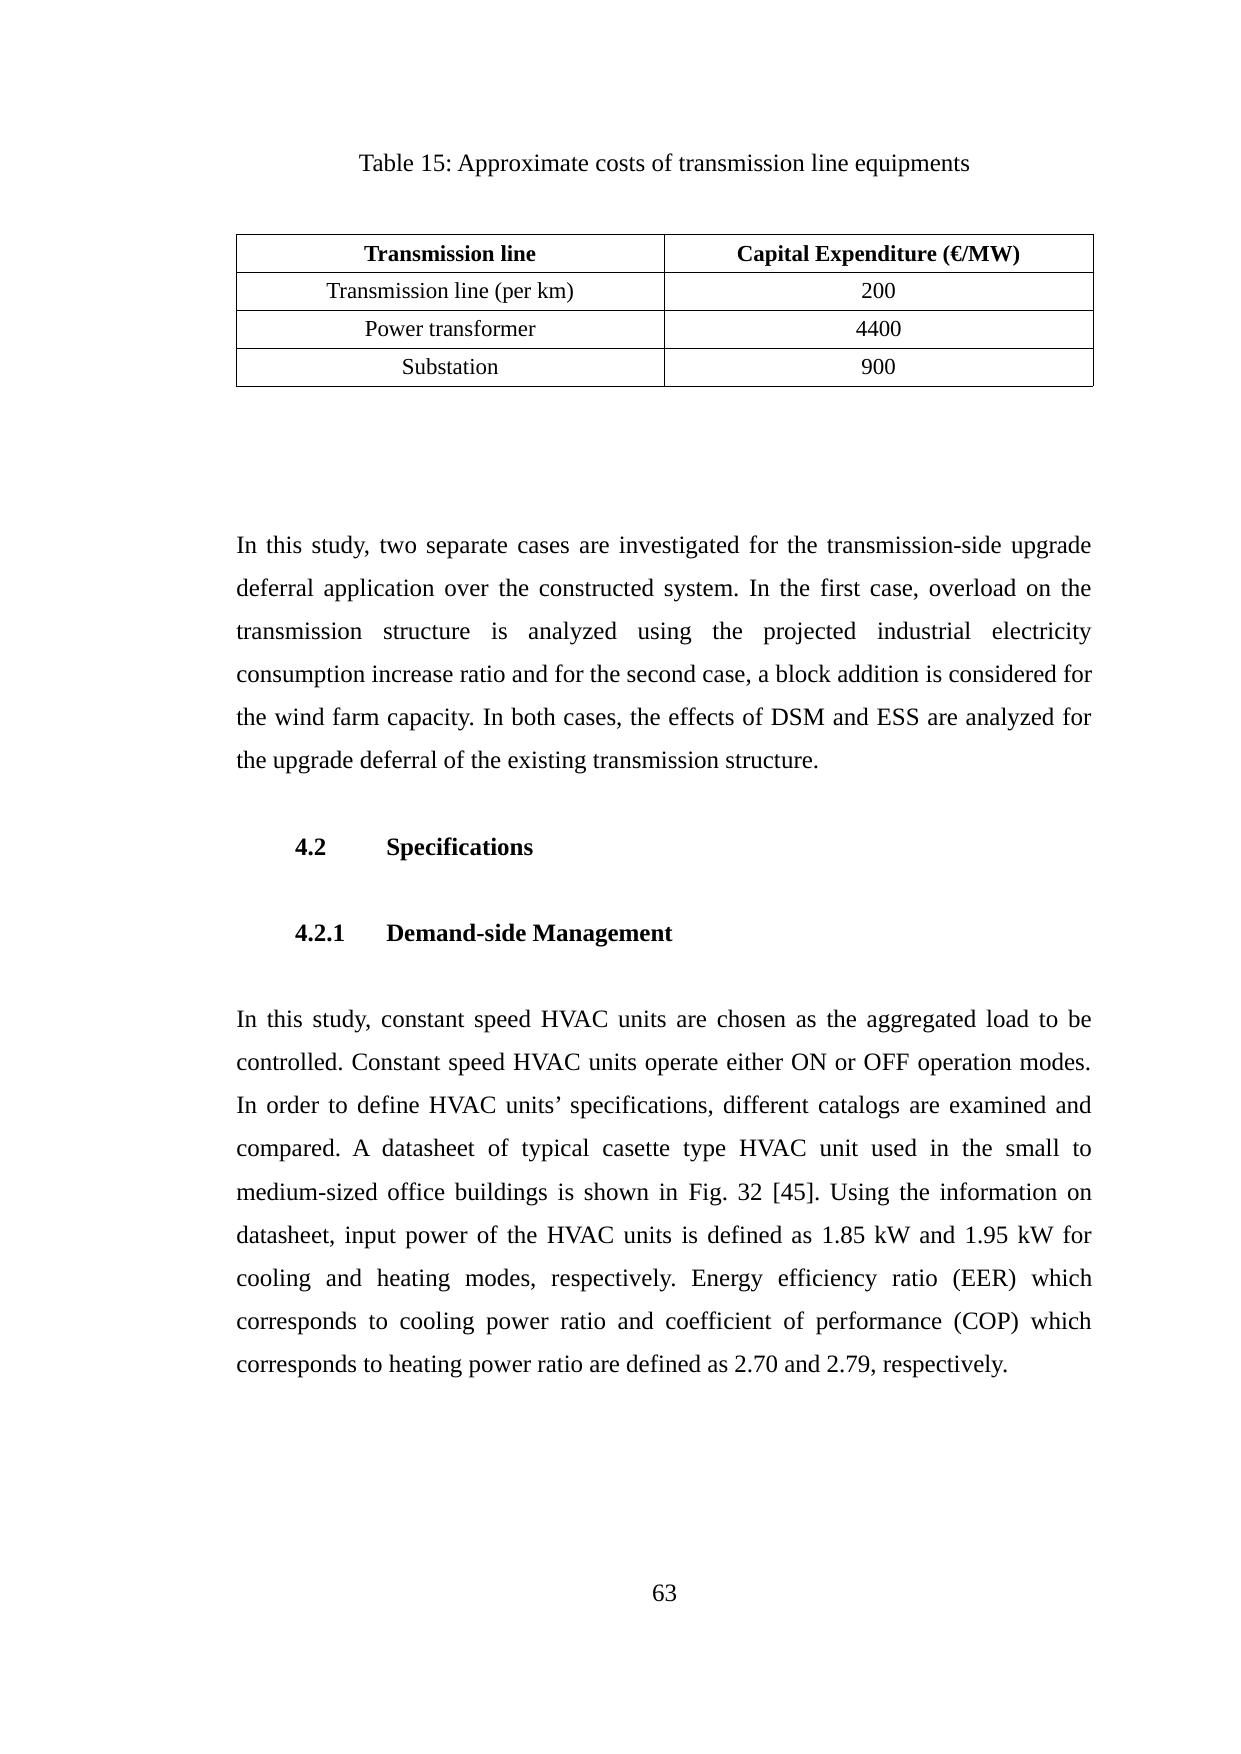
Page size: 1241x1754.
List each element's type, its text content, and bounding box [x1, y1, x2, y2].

list Demand-side Management [295, 918, 1093, 947]
table_cell Power transformer [237, 311, 664, 348]
table_cell 900 [665, 349, 1093, 386]
text Table 15: Approximate costs of transmission line equipments [236, 148, 1093, 176]
text In this study, constant speed HVAC units are chosen as the aggregated load to be controlled. Constant speed HVAC units operate either ON or OFF operation modes. In order to define HVAC units’ specifications, different catalogs are examined and compared. A datasheet of typical casette type HVAC unit used in the small to medium-sized office buildings is shown in Fig. 32 [45]⁠. Using the information on datasheet, input power of the HVAC units is defined as 1.85 kW and 1.95 kW for cooling and heating modes, respectively. Energy efficiency ratio (EER) which corresponds to cooling power ratio and coefficient of performance (COP) which corresponds to heating power ratio are defined as 2.70 and 2.79, respectively. [236, 1004, 1093, 1378]
text In this study, two separate cases are investigated for the transmission-side upgrade deferral application over the constructed system. In the first case, overload on the transmission structure is analyzed using the projected industrial electricity consumption increase ratio and for the second case, a block addition is considered for the wind farm capacity. In both cases, the effects of DSM and ESS are analyzed for the upgrade deferral of the existing transmission structure. [236, 530, 1093, 774]
table_cell Transmission line (per km) [237, 273, 664, 310]
table_header Capital Expenditure (€/MW) [665, 235, 1093, 272]
list Specifications [295, 832, 1093, 860]
table_cell 200 [665, 273, 1093, 310]
table_header Transmission line [237, 235, 664, 272]
table_cell Substation [237, 349, 664, 386]
table_cell 4400 [665, 311, 1093, 348]
